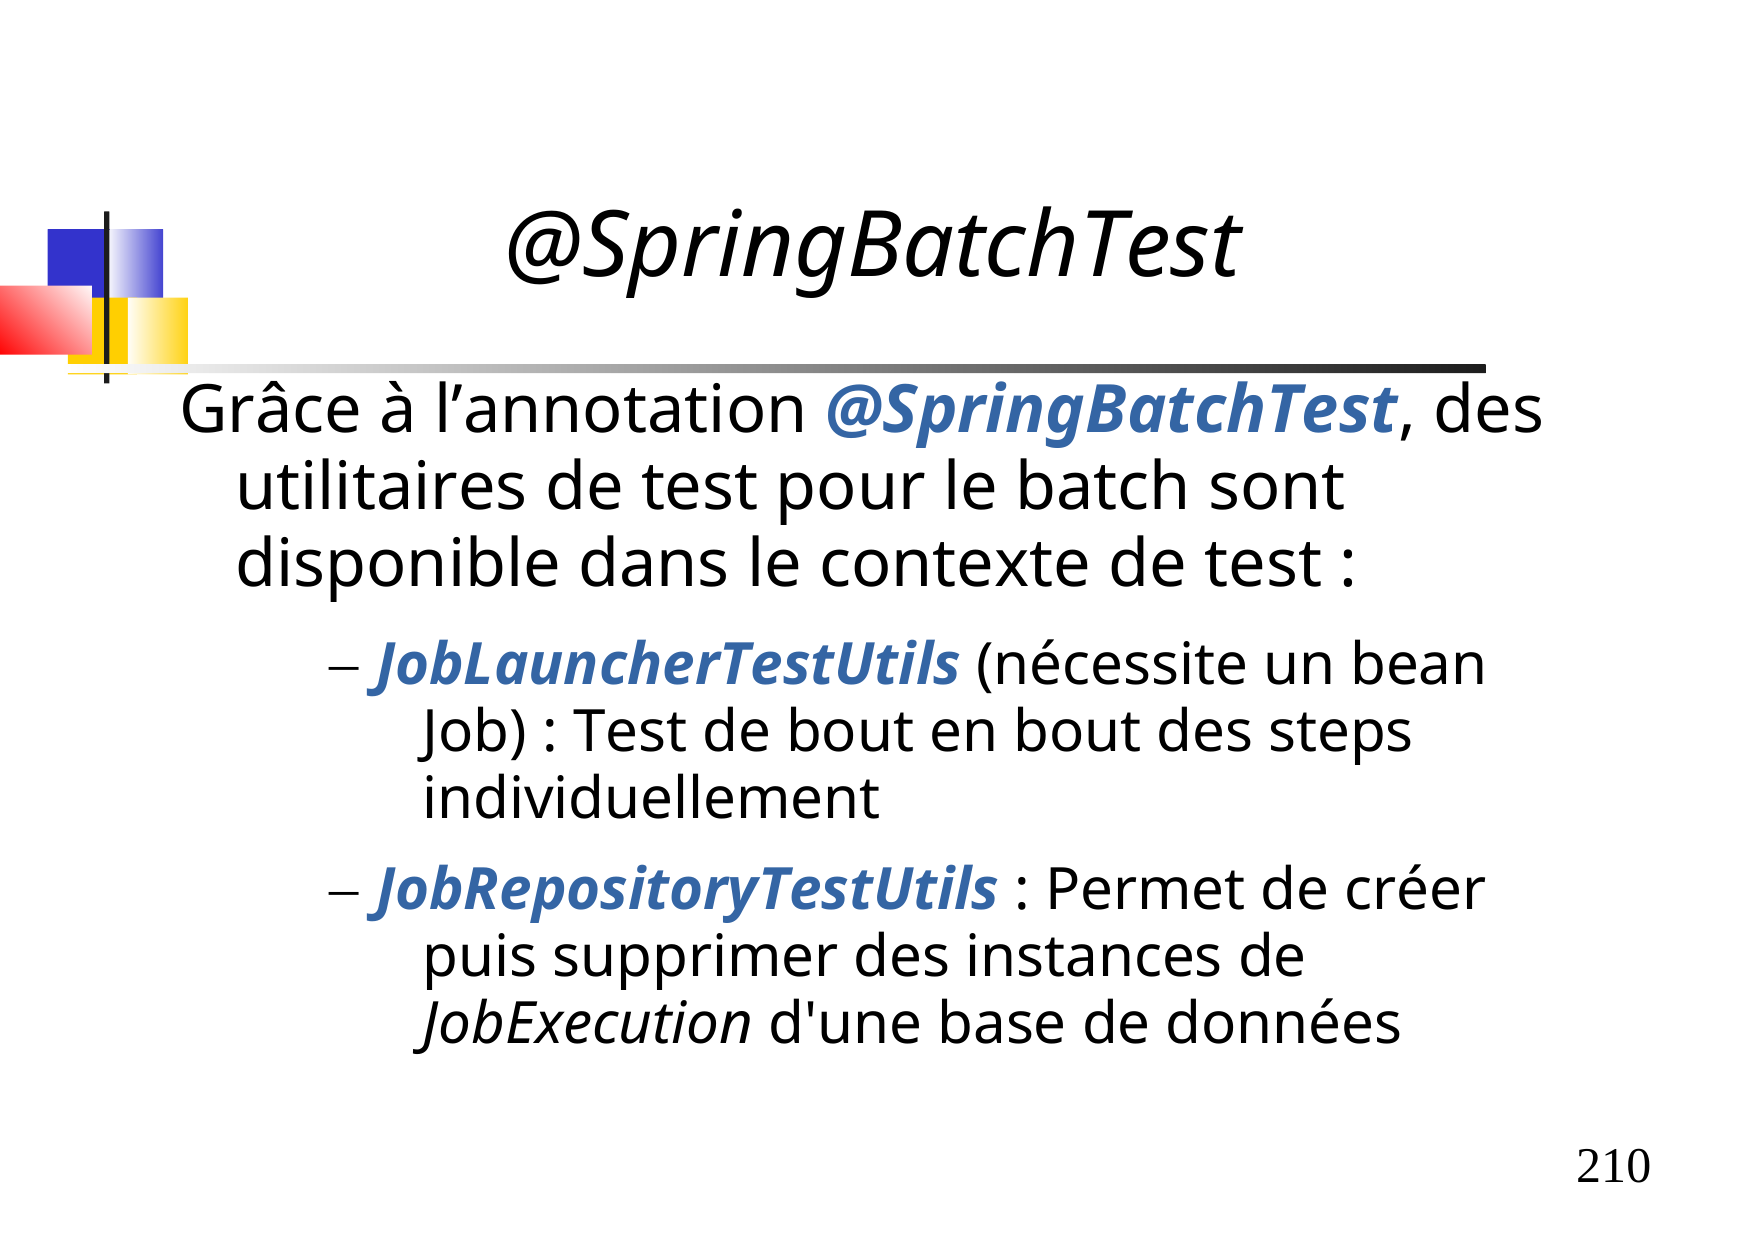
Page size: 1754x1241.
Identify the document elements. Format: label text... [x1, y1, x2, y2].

list Grâce à l’annotation @SpringBatchTest, des utilitaires de test pour le batch sont disponible dans le contexte de test : JobLauncherTestUtils (nécessite un bean Job) : Test de bout en bout des steps individuellement JobRepositoryTestUtils : Permet de créer puis supprimer des instances de JobExecution d'une base de données [179, 371, 1567, 1091]
title @SpringBatchTest [179, 139, 1567, 351]
